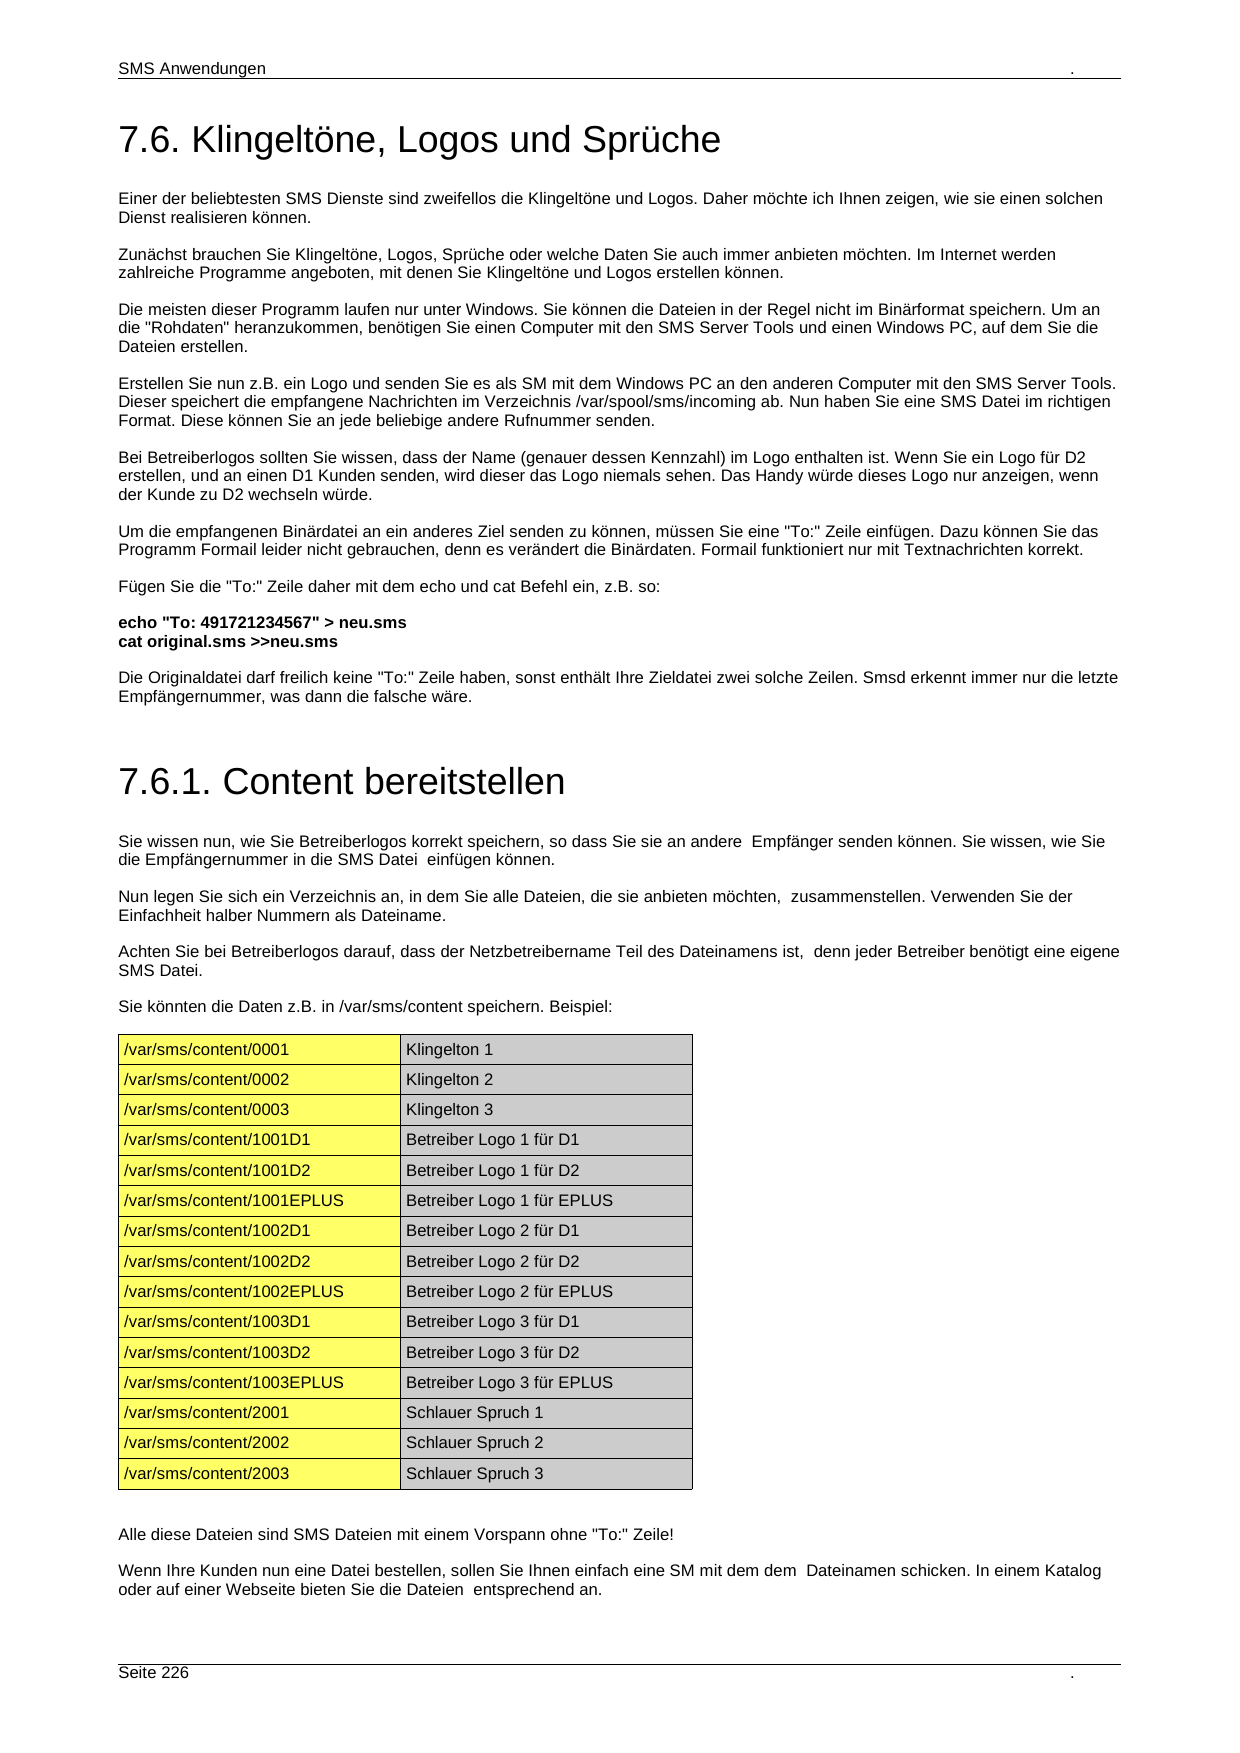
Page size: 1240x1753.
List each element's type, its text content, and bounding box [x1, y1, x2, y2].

table_cell /var/sms/content/2001 [119, 1399, 400, 1428]
table_cell Betreiber Logo 2 für EPLUS [401, 1277, 692, 1307]
text Achten Sie bei Betreiberlogos darauf, dass der Netzbetreibername Teil des Dateinamens ist, denn jeder Betreiber benötigt eine eigene SMS Datei. [118, 942, 1121, 980]
text Erstellen Sie nun z.B. ein Logo und senden Sie es als SM mit dem Windows PC an den anderen Computer mit den SMS Server Tools. Dieser speichert die empfangene Nachrichten im Verzeichnis /var/spool/sms/incoming ab. Nun haben Sie eine SMS Datei im richtigen Format. Diese können Sie an jede beliebige andere Rufnummer senden. [118, 374, 1121, 430]
subtitle Content bereitstellen [118, 760, 1121, 802]
table_cell Betreiber Logo 3 für EPLUS [401, 1368, 692, 1398]
table_cell /var/sms/content/1002EPLUS [119, 1277, 400, 1307]
table_cell Betreiber Logo 2 für D2 [401, 1247, 692, 1276]
table_cell /var/sms/content/0003 [119, 1095, 400, 1125]
table_cell Betreiber Logo 1 für D1 [401, 1126, 692, 1155]
table_cell Klingelton 3 [401, 1095, 692, 1125]
table_cell Klingelton 2 [401, 1065, 692, 1094]
text echo "To: 491721234567" > neu.sms cat original.sms >>neu.sms [118, 613, 1121, 651]
table_cell Betreiber Logo 1 für EPLUS [401, 1186, 692, 1216]
table_cell Betreiber Logo 3 für D2 [401, 1338, 692, 1367]
text Wenn Ihre Kunden nun eine Datei bestellen, sollen Sie Ihnen einfach eine SM mit dem dem Dateinamen schicken. In einem Katalog oder auf einer Webseite bieten Sie die Dateien entsprechend an. [118, 1562, 1121, 1599]
text Bei Betreiberlogos sollten Sie wissen, dass der Name (genauer dessen Kennzahl) im Logo enthalten ist. Wenn Sie ein Logo für D2 erstellen, und an einen D1 Kunden senden, wird dieser das Logo niemals sehen. Das Handy würde dieses Logo nur anzeigen, wenn der Kunde zu D2 wechseln würde. [118, 448, 1121, 504]
table_cell /var/sms/content/1003EPLUS [119, 1368, 400, 1398]
text Die Originaldatei darf freilich keine "To:" Zeile haben, sonst enthält Ihre Zieldatei zwei solche Zeilen. Smsd erkennt immer nur die letzte Empfängernummer, was dann die falsche wäre. [118, 669, 1121, 706]
table_header Klingelton 1 [401, 1035, 692, 1064]
subtitle Klingeltöne, Logos und Sprüche [118, 118, 1121, 160]
table_cell /var/sms/content/1002D2 [119, 1247, 400, 1276]
table_cell Betreiber Logo 2 für D1 [401, 1217, 692, 1246]
table_cell Schlauer Spruch 2 [401, 1429, 692, 1458]
table_cell Schlauer Spruch 3 [401, 1459, 692, 1489]
table_cell /var/sms/content/2003 [119, 1459, 400, 1489]
text Die meisten dieser Programm laufen nur unter Windows. Sie können die Dateien in der Regel nicht im Binärformat speichern. Um an die "Rohdaten" heranzukommen, benötigen Sie einen Computer mit den SMS Server Tools und einen Windows PC, auf dem Sie die Dateien erstellen. [118, 300, 1121, 356]
table_header /var/sms/content/0001 [119, 1035, 400, 1064]
table_cell Betreiber Logo 3 für D1 [401, 1308, 692, 1337]
text Sie könnten die Daten z.B. in /var/sms/content speichern. Beispiel: [118, 997, 1121, 1016]
text Einer der beliebtesten SMS Dienste sind zweifellos die Klingeltöne und Logos. Daher möchte ich Ihnen zeigen, wie sie einen solchen Dienst realisieren können. [118, 189, 1121, 227]
table_cell /var/sms/content/0002 [119, 1065, 400, 1094]
table_cell Schlauer Spruch 1 [401, 1399, 692, 1428]
table_cell /var/sms/content/1001D1 [119, 1126, 400, 1155]
text Fügen Sie die "To:" Zeile daher mit dem echo und cat Befehl ein, z.B. so: [118, 577, 1121, 596]
table_cell /var/sms/content/1001D2 [119, 1156, 400, 1185]
table_cell /var/sms/content/1003D1 [119, 1308, 400, 1337]
table_cell /var/sms/content/1003D2 [119, 1338, 400, 1367]
table_cell /var/sms/content/1002D1 [119, 1217, 400, 1246]
text Um die empfangenen Binärdatei an ein anderes Ziel senden zu können, müssen Sie eine "To:" Zeile einfügen. Dazu können Sie das Programm Formail leider nicht gebrauchen, denn es verändert die Binärdaten. Formail funktioniert nur mit Textnachrichten korrekt. [118, 522, 1121, 559]
table_cell Betreiber Logo 1 für D2 [401, 1156, 692, 1185]
text Zunächst brauchen Sie Klingeltöne, Logos, Sprüche oder welche Daten Sie auch immer anbieten möchten. Im Internet werden zahlreiche Programme angeboten, mit denen Sie Klingeltöne und Logos erstellen können. [118, 245, 1121, 282]
table_cell /var/sms/content/2002 [119, 1429, 400, 1458]
text Nun legen Sie sich ein Verzeichnis an, in dem Sie alle Dateien, die sie anbieten möchten, zusammenstellen. Verwenden Sie der Einfachheit halber Nummern als Dateiname. [118, 887, 1121, 924]
text Alle diese Dateien sind SMS Dateien mit einem Vorspann ohne "To:" Zeile! [118, 1525, 1121, 1544]
text Sie wissen nun, wie Sie Betreiberlogos korrekt speichern, so dass Sie sie an andere Empfänger senden können. Sie wissen, wie Sie die Empfängernummer in die SMS Datei einfügen können. [118, 832, 1121, 869]
table_cell /var/sms/content/1001EPLUS [119, 1186, 400, 1216]
